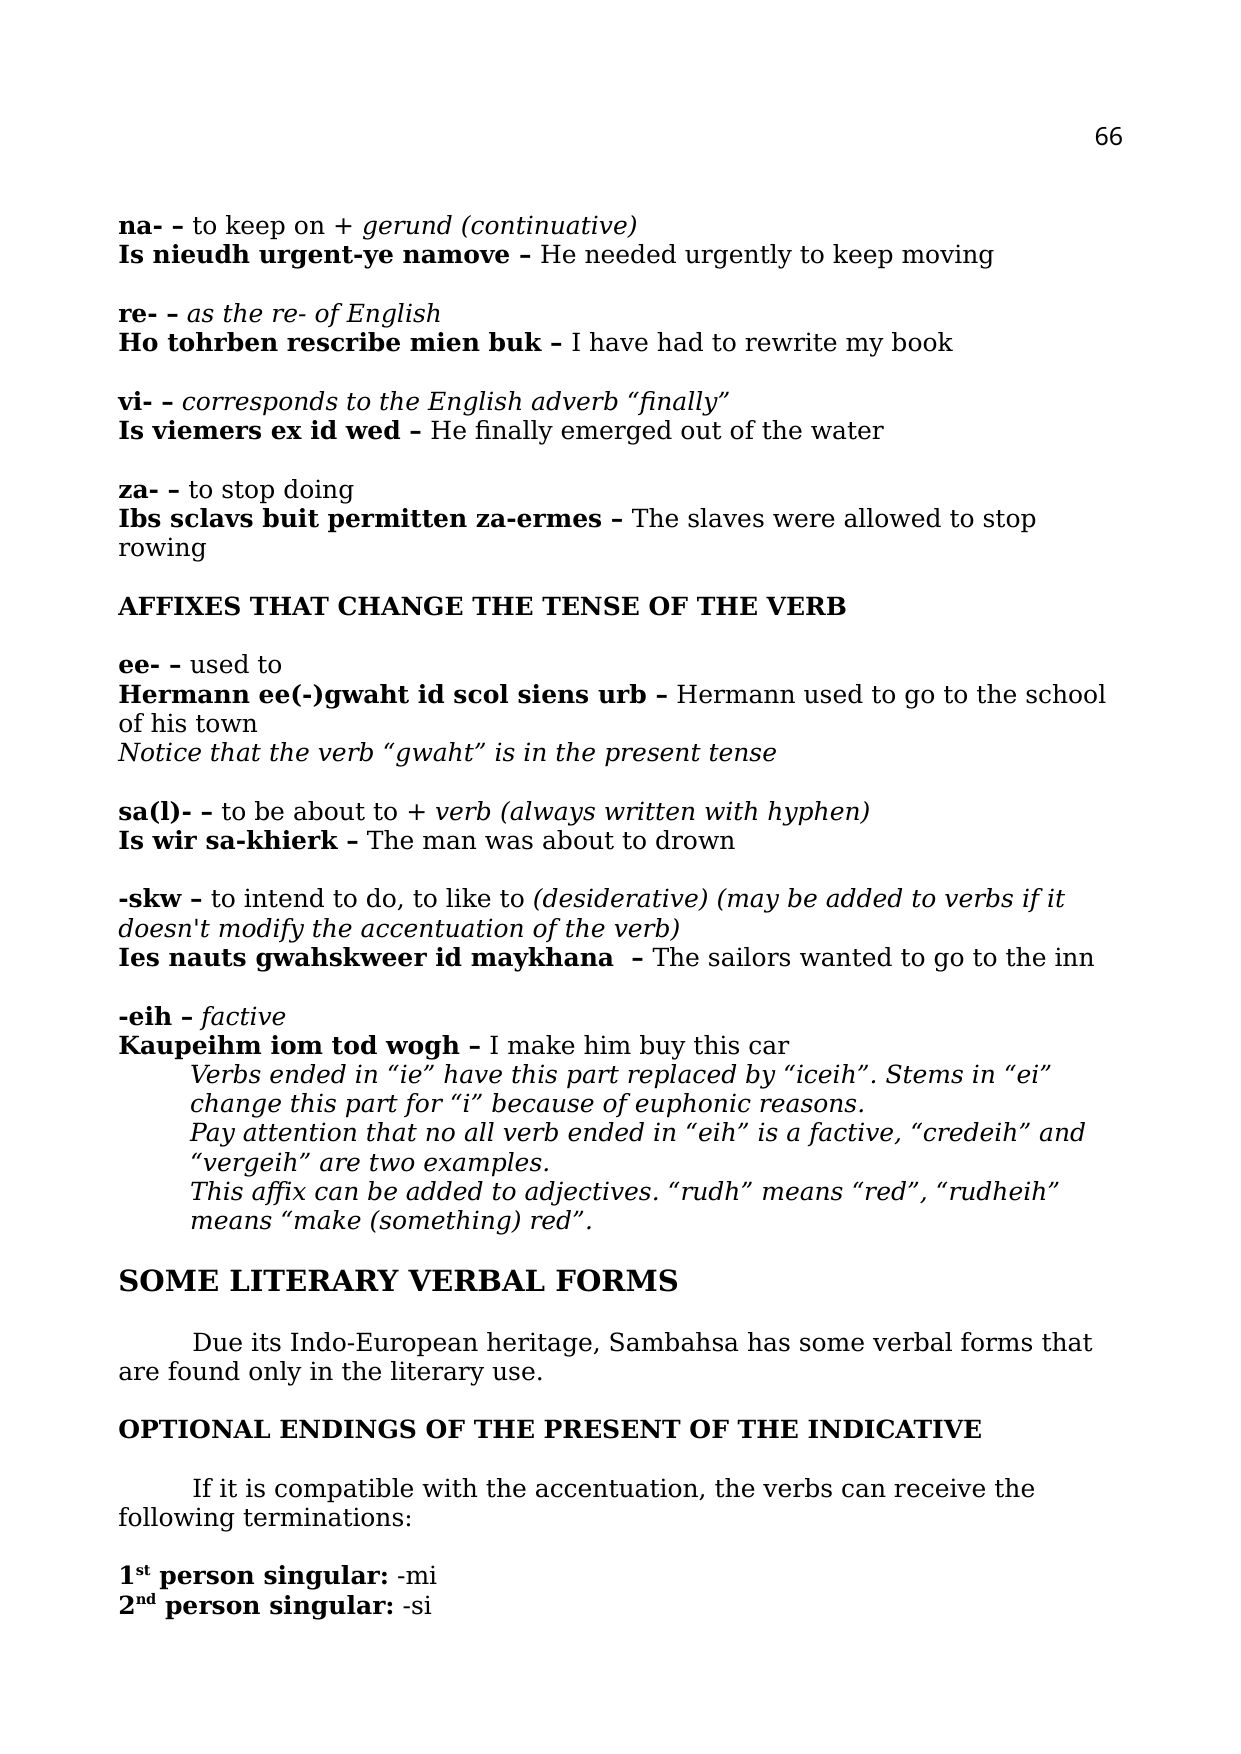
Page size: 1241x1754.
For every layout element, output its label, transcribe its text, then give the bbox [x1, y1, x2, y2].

text Ho tohrben rescribe mien buk – I have had to rewrite my book [118, 328, 1123, 357]
text Verbs ended in “ie” have this part replaced by “iceih”. Stems in “ei” change this part for “i” because of euphonic reasons. [190, 1060, 1123, 1118]
subtitle OPTIONAL ENDINGS OF THE PRESENT OF THE INDICATIVE [118, 1415, 1123, 1445]
text ee- – used to [118, 650, 1123, 679]
text 1st person singular: -mi [118, 1561, 1123, 1591]
text Notice that the verb “gwaht” is in the present tense [118, 738, 1123, 767]
text -eih – factive [118, 1001, 1123, 1031]
text If it is compatible with the accentuation, the verbs can receive the following terminations: [118, 1474, 1123, 1532]
text Is nieudh urgent-ye namove – He needed urgently to keep moving [118, 240, 1123, 269]
text za- – to stop doing [118, 474, 1123, 504]
subtitle SOME LITERARY VERBAL FORMS [118, 1264, 1123, 1299]
text Kaupeihm iom tod wogh – I make him buy this car [118, 1031, 1123, 1060]
text -skw – to intend to do, to like to (desiderative) (may be added to verbs if it doesn't modify the accentuation of the verb) [118, 884, 1123, 943]
text Ibs sclavs buit permitten za-ermes – The slaves were allowed to stop rowing [118, 504, 1123, 562]
text Pay attention that no all verb ended in “eih” is a factive, “credeih” and “vergeih” are two examples. [190, 1118, 1123, 1177]
text vi- – corresponds to the English adverb “finally” [118, 387, 1123, 416]
text 2nd person singular: -si [118, 1591, 1123, 1620]
subtitle AFFIXES THAT CHANGE THE TENSE OF THE VERB [118, 592, 1123, 621]
text Is viemers ex id wed – He finally emerged out of the water [118, 416, 1123, 445]
text na- – to keep on + gerund (continuative) [118, 211, 1123, 240]
text Ies nauts gwahskweer id maykhana – The sailors wanted to go to the inn [118, 943, 1123, 972]
text Is wir sa-khierk – The man was about to drown [118, 826, 1123, 855]
text re- – as the re- of English [118, 299, 1123, 328]
text This affix can be added to adjectives. “rudh” means “red”, “rudheih” means “make (something) red”. [190, 1177, 1123, 1235]
text sa(l)- – to be about to + verb (always written with hyphen) [118, 796, 1123, 826]
text Due its Indo-European heritage, Sambahsa has some verbal forms that are found only in the literary use. [118, 1328, 1123, 1386]
text Hermann ee(-)gwaht id scol siens urb – Hermann used to go to the school of his town [118, 679, 1123, 738]
